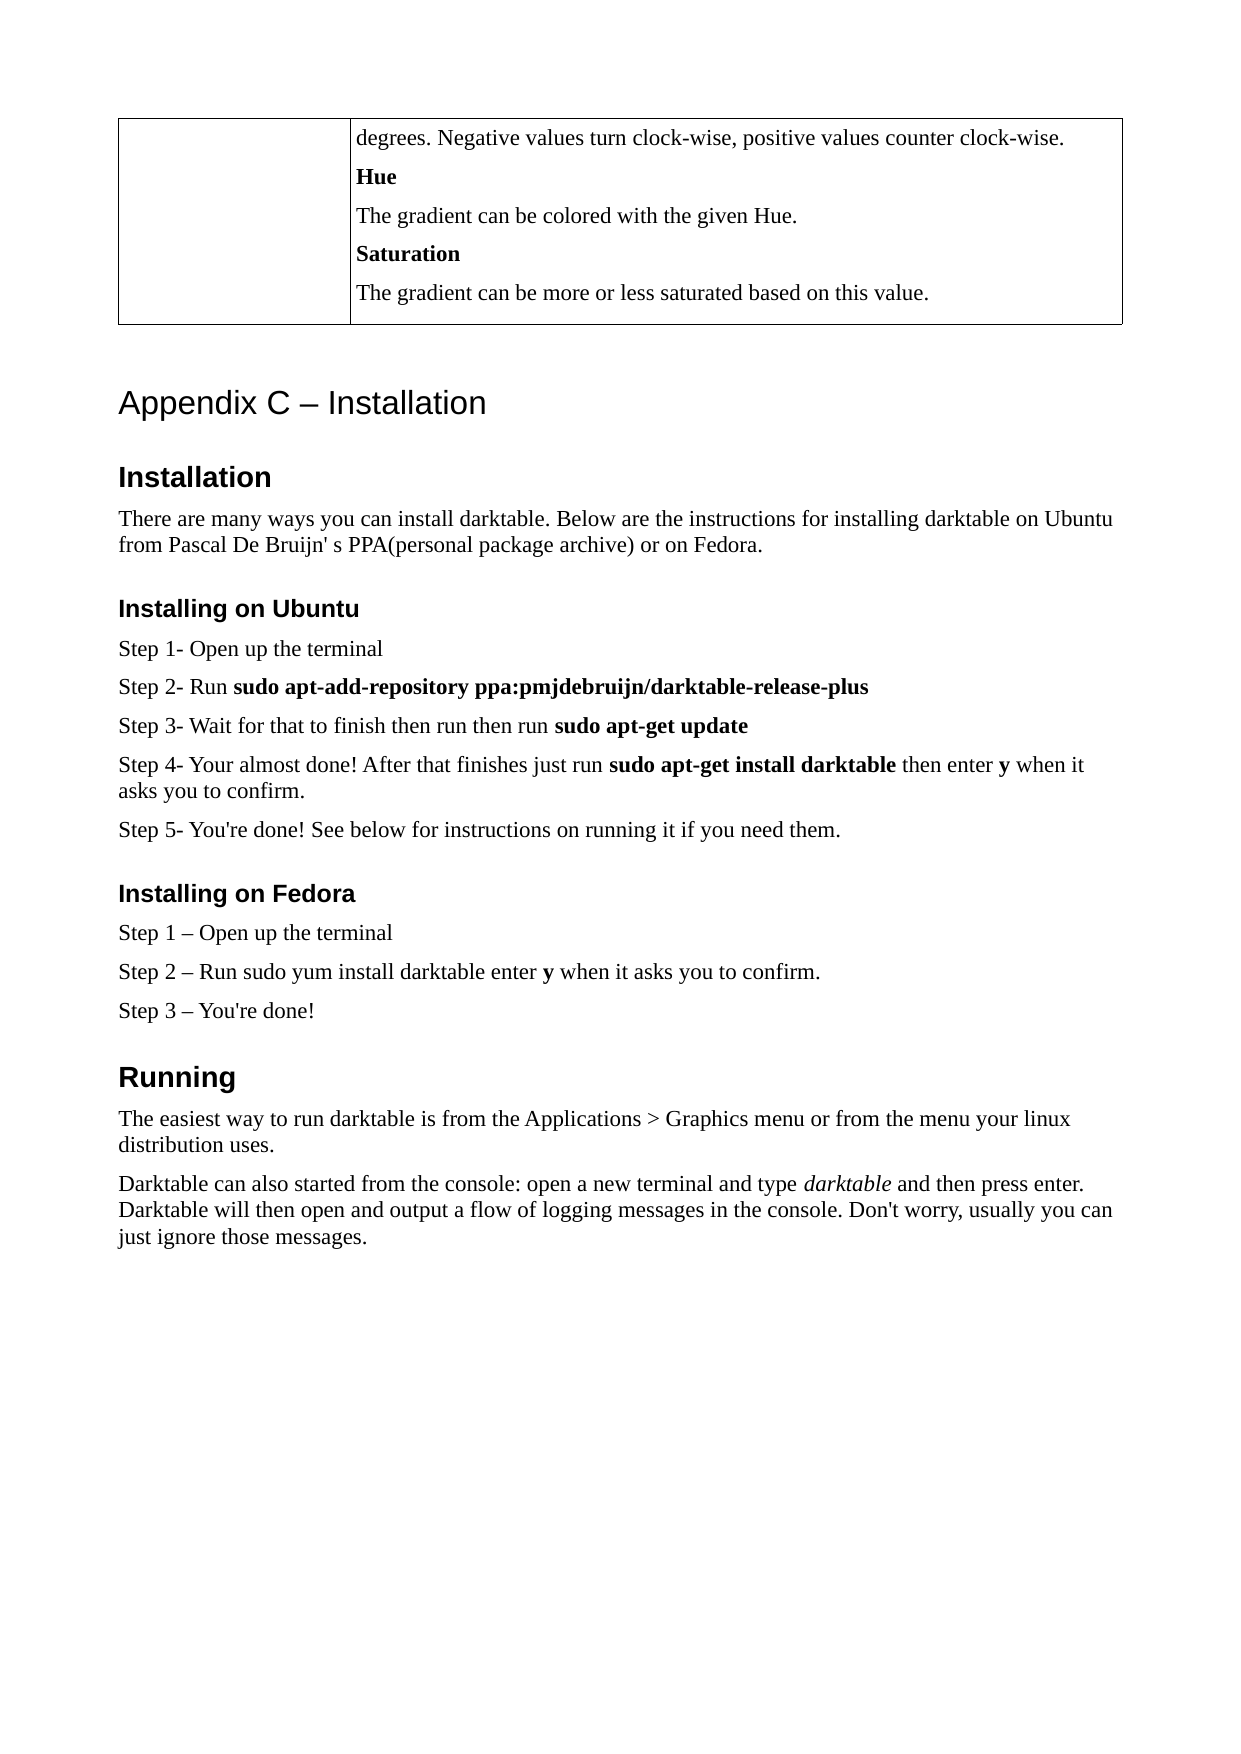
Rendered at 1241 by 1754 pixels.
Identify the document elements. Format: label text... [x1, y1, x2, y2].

subtitle Running [118, 1059, 1122, 1093]
subtitle Installing on Ubuntu [118, 594, 1122, 623]
text Step 3- Wait for that to finish then run then run sudo apt-get update [118, 712, 1122, 739]
text Step 4- Your almost done! After that finishes just run sudo apt-get install darktable then enter y when it asks you to confirm. [118, 751, 1122, 804]
table_cell degrees. Negative values turn clock-wise, positive values counter clock-wise. Hue The gradient can be colored with the given Hue. Saturation The gradient can be more or less saturated based on this value. [351, 119, 1122, 324]
text Step 2- Run sudo apt-add-repository ppa:pmjdebruijn/darktable-release-plus [118, 673, 1122, 700]
text There are many ways you can install darktable. Below are the instructions for installing darktable on Ubuntu from Pascal De Bruijn' s PPA(personal package archive) or on Fedora. [118, 505, 1122, 558]
subtitle Installing on Fedora [118, 879, 1122, 908]
text Step 1 – Open up the terminal [118, 919, 1122, 946]
text Step 5- You're done! See below for instructions on running it if you need them. [118, 816, 1122, 843]
text Step 2 – Run sudo yum install darktable enter y when it asks you to confirm. [118, 958, 1122, 984]
text The easiest way to run darktable is from the Applications > Graphics menu or from the menu your linux distribution uses. [118, 1105, 1122, 1158]
text Darktable can also started from the console: open a new terminal and type darktable and then press enter. Darktable will then open and output a flow of logging messages in the console. Don't worry, usually you can just ignore those messages. [118, 1170, 1122, 1249]
text Step 3 – You're done! [118, 997, 1122, 1023]
table_cell [119, 119, 350, 324]
subtitle Installation [118, 460, 1122, 493]
subtitle Appendix C – Installation [118, 383, 1122, 421]
text Step 1- Open up the terminal [118, 634, 1122, 661]
